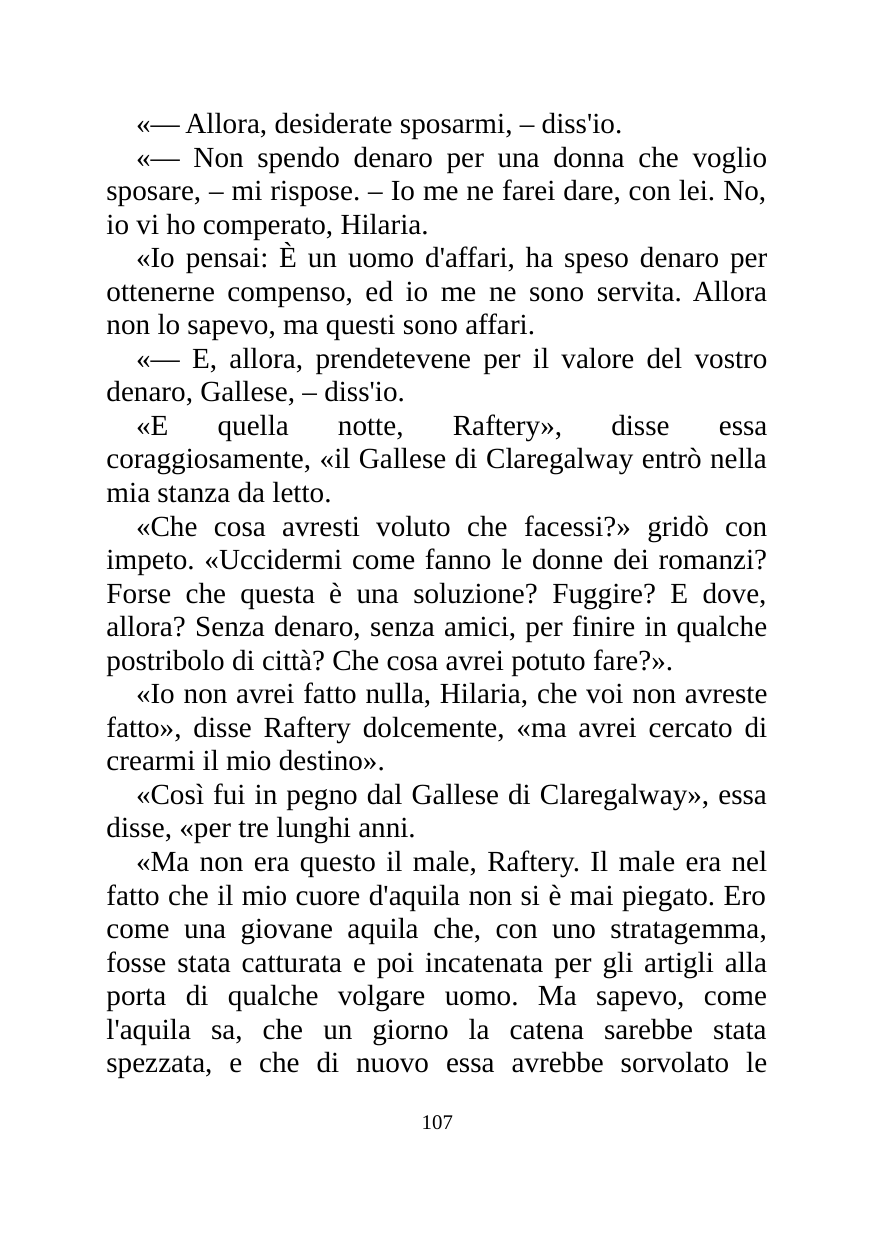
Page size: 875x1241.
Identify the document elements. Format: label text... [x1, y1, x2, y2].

text «Io non avrei fatto nulla, Hilaria, che voi non avreste fatto», disse Raftery dolcemente, «ma avrei cercato di crearmi il mio destino». [106, 676, 768, 777]
text «Io pensai: È un uomo d'affari, ha speso denaro per ottenerne compenso, ed io me ne sono servita. Allora non lo sapevo, ma questi sono affari. [106, 240, 768, 341]
text «Così fui in pegno dal Gallese di Claregalway», essa disse, «per tre lunghi anni. [106, 777, 768, 844]
text «E quella notte, Raftery», disse essa coraggiosamente, «il Gallese di Claregalway entrò nella mia stanza da letto. [106, 408, 768, 509]
text «— Allora, desiderate sposarmi, – diss'io. [106, 106, 768, 140]
text «— E, allora, prendetevene per il valore del vostro denaro, Gallese, – diss'io. [106, 341, 768, 408]
text «Che cosa avresti voluto che facessi?» gridò con impeto. «Uccidermi come fanno le donne dei romanzi? Forse che questa è una soluzione? Fuggire? E dove, allora? Senza denaro, senza amici, per finire in qualche postribolo di città? Che cosa avrei potuto fare?». [106, 509, 768, 676]
text «Ma non era questo il male, Raftery. Il male era nel fatto che il mio cuore d'aquila non si è mai piegato. Ero come una giovane aquila che, con uno stratagemma, fosse stata catturata e poi incatenata per gli artigli alla porta di qualche volgare uomo. Ma sapevo, come l'aquila sa, che un giorno la catena sarebbe stata spezzata, e che di nuovo essa avrebbe sorvolato le [106, 844, 768, 1079]
text «— Non spendo denaro per una donna che voglio sposare, – mi rispose. – Io me ne farei dare, con lei. No, io vi ho comperato, Hilaria. [106, 140, 768, 240]
